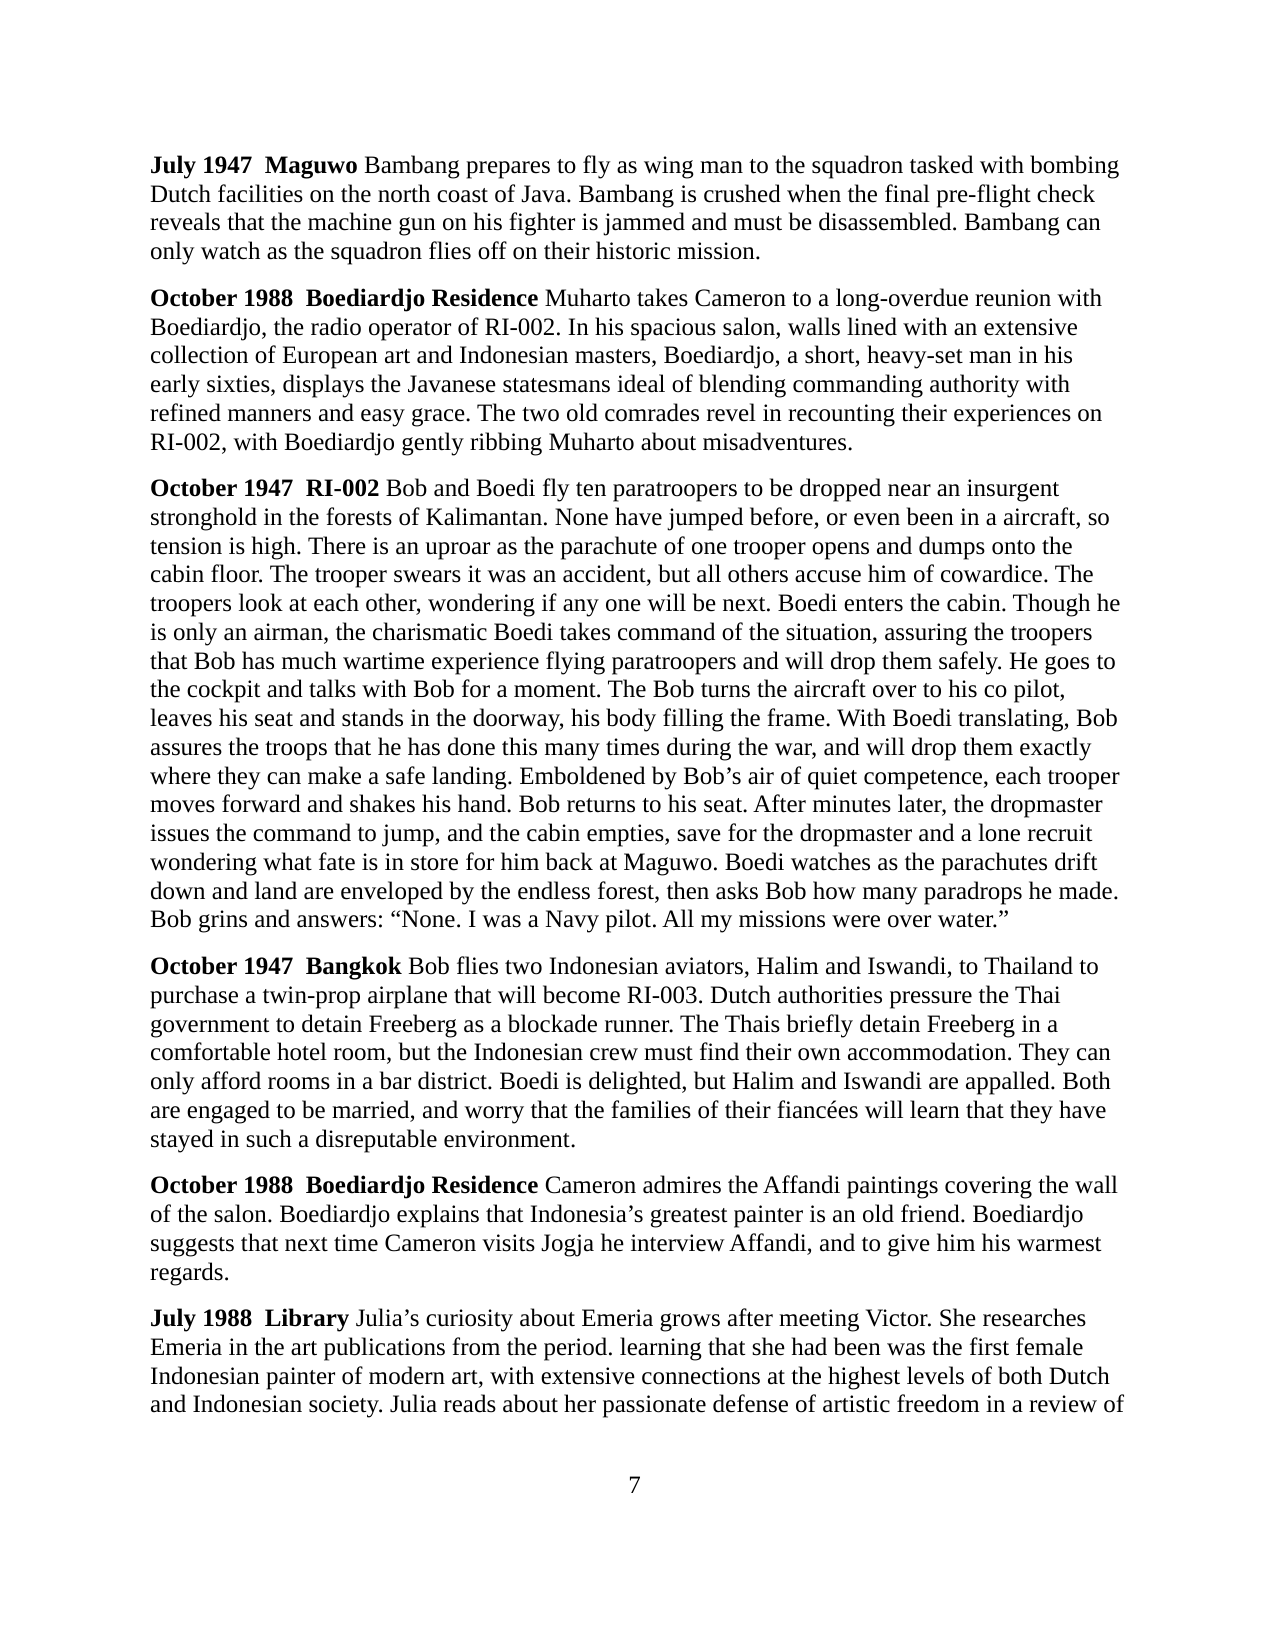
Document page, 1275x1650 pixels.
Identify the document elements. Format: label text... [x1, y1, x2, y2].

text October 1988 Boediardjo Residence Muharto takes Cameron to a long-overdue reunion with Boediardjo, the radio operator of RI-002. In his spacious salon, walls lined with an extensive collection of European art and Indonesian masters, Boediardjo, a short, heavy-set man in his early sixties, displays the Javanese statesmans ideal of blending commanding authority with refined manners and easy grace. The two old comrades revel in recounting their experiences on RI-002, with Boediardjo gently ribbing Muharto about misadventures. [150, 283, 1125, 455]
text July 1947 Maguwo Bambang prepares to fly as wing man to the squadron tasked with bombing Dutch facilities on the north coast of Java. Bambang is crushed when the final pre-flight check reveals that the machine gun on his fighter is jammed and must be disassembled. Bambang can only watch as the squadron flies off on their historic mission. [150, 150, 1125, 265]
text October 1947 Bangkok Bob flies two Indonesian aviators, Halim and Iswandi, to Thailand to purchase a twin-prop airplane that will become RI-003. Dutch authorities pressure the Thai government to detain Freeberg as a blockade runner. The Thais briefly detain Freeberg in a comfortable hotel room, but the Indonesian crew must find their own accommodation. They can only afford rooms in a bar district. Boedi is delighted, but Halim and Iswandi are appalled. Both are engaged to be married, and worry that the families of their fiancées will learn that they have stayed in such a disreputable environment. [150, 951, 1125, 1152]
text October 1947 RI-002 Bob and Boedi fly ten paratroopers to be dropped near an insurgent stronghold in the forests of Kalimantan. None have jumped before, or even been in a aircraft, so tension is high. There is an uproar as the parachute of one trooper opens and dumps onto the cabin floor. The trooper swears it was an accident, but all others accuse him of cowardice. The troopers look at each other, wondering if any one will be next. Boedi enters the cabin. Though he is only an airman, the charismatic Boedi takes command of the situation, assuring the troopers that Bob has much wartime experience flying paratroopers and will drop them safely. He goes to the cockpit and talks with Bob for a moment. The Bob turns the aircraft over to his co pilot, leaves his seat and stands in the doorway, his body filling the frame. With Boedi translating, Bob assures the troops that he has done this many times during the war, and will drop them exactly where they can make a safe landing. Emboldened by Bob’s air of quiet competence, each trooper moves forward and shakes his hand. Bob returns to his seat. After minutes later, the dropmaster issues the command to jump, and the cabin empties, save for the dropmaster and a lone recruit wondering what fate is in store for him back at Maguwo. Boedi watches as the parachutes drift down and land are enveloped by the endless forest, then asks Bob how many paradrops he made. Bob grins and answers: “None. I was a Navy pilot. All my missions were over water.” [150, 473, 1125, 933]
text July 1988 Library Julia’s curiosity about Emeria grows after meeting Victor. She researches Emeria in the art publications from the period. learning that she had been was the first female Indonesian painter of modern art, with extensive connections at the highest levels of both Dutch and Indonesian society. Julia reads about her passionate defense of artistic freedom in a review of [150, 1303, 1125, 1418]
text October 1988 Boediardjo Residence Cameron admires the Affandi paintings covering the wall of the salon. Boediardjo explains that Indonesia’s greatest painter is an old friend. Boediardjo suggests that next time Cameron visits Jogja he interview Affandi, and to give him his warmest regards. [150, 1170, 1125, 1285]
